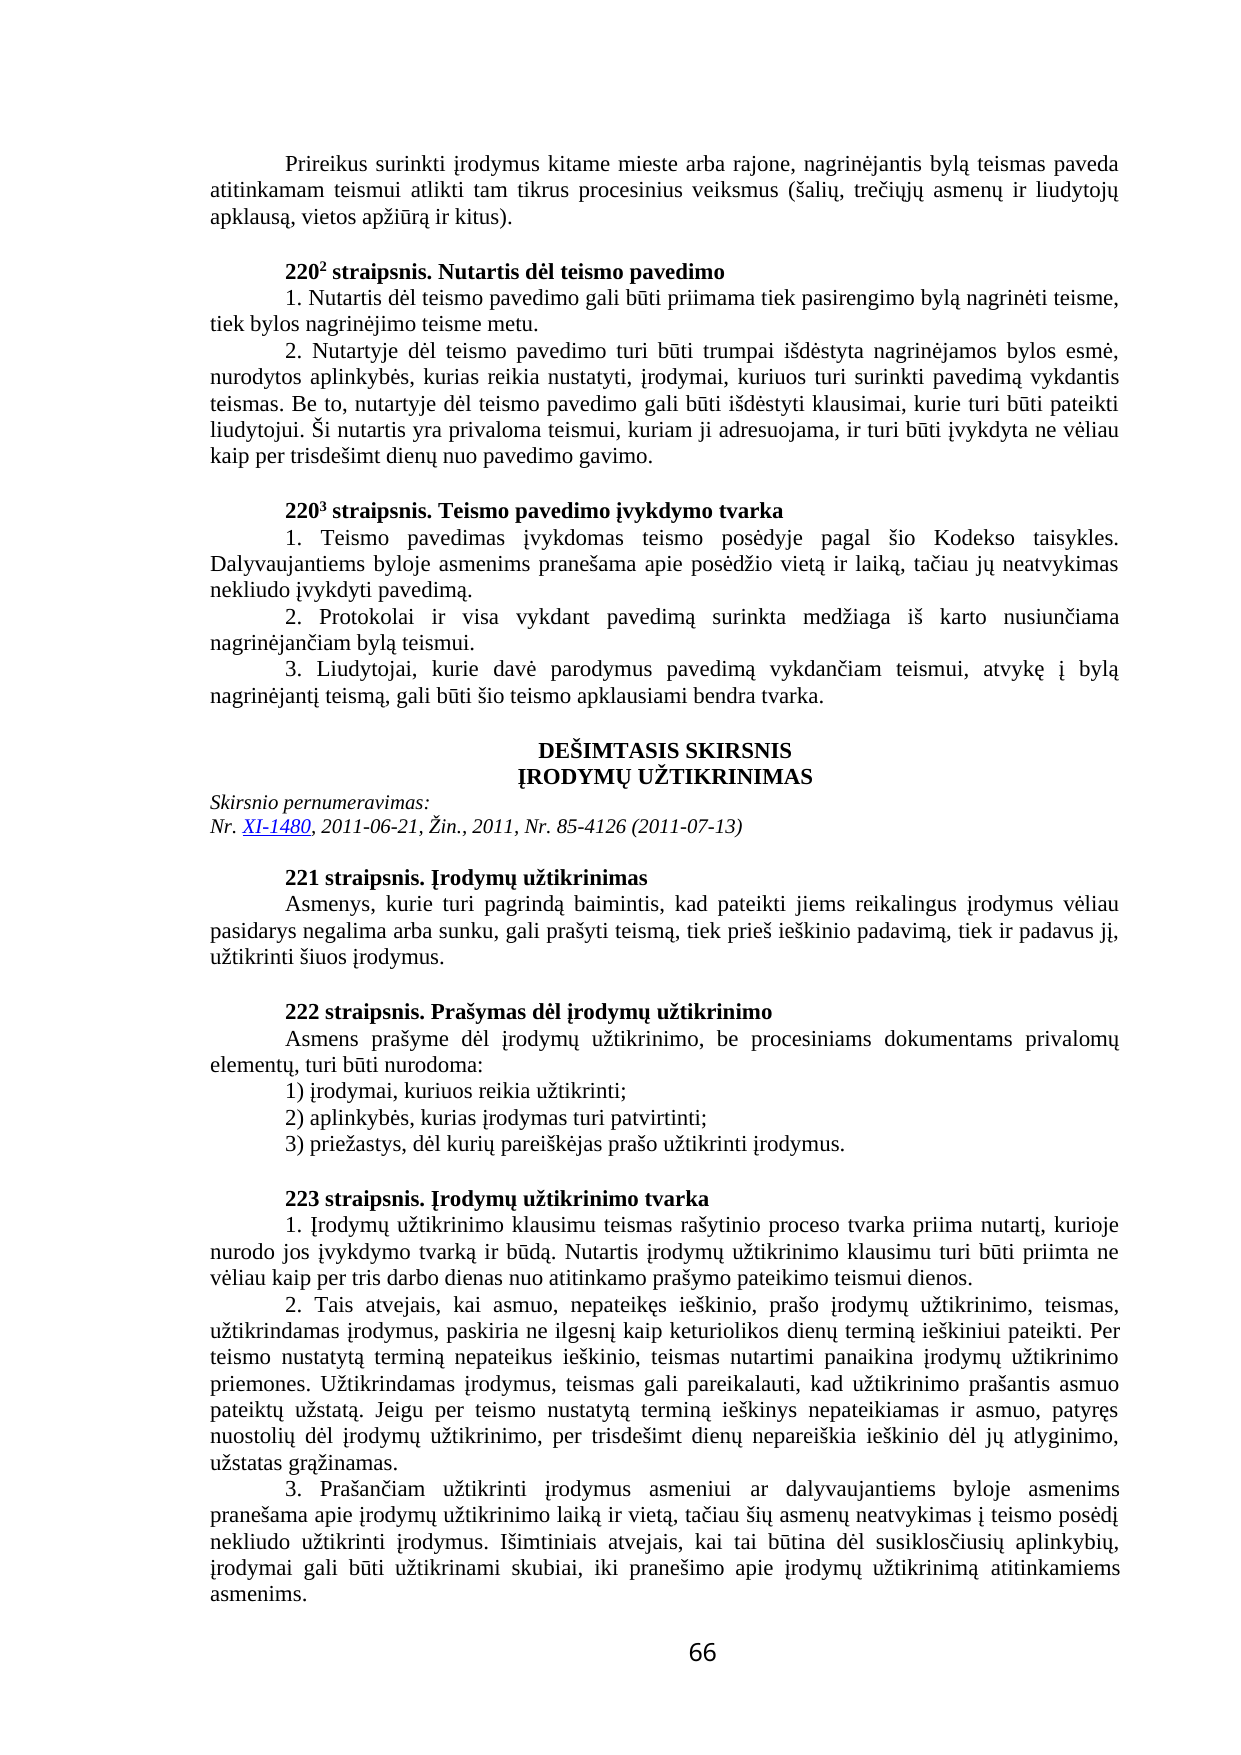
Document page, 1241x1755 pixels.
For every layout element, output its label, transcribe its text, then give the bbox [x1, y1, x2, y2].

text 3. Prašančiam užtikrinti įrodymus asmeniui ar dalyvaujantiems byloje asmenims pranešama apie įrodymų užtikrinimo laiką ir vietą, tačiau šių asmenų neatvykimas į teismo posėdį nekliudo užtikrinti įrodymus. Išimtiniais atvejais, kai tai būtina dėl susiklosčiusių aplinkybių, įrodymai gali būti užtikrinami skubiai, iki pranešimo apie įrodymų užtikrinimą atitinkamiems asmenims. [210, 1475, 1120, 1607]
text Asmens prašyme dėl įrodymų užtikrinimo, be procesiniams dokumentams privalomų elementų, turi būti nurodoma: [210, 1025, 1120, 1077]
text Asmenys, kurie turi pagrindą baimintis, kad pateikti jiems reikalingus įrodymus vėliau pasidarys negalima arba sunku, gali prašyti teismą, tiek prieš ieškinio padavimą, tiek ir padavus jį, užtikrinti šiuos įrodymus. [210, 891, 1120, 969]
subtitle Įrodymų užtikrinimas [210, 763, 1120, 790]
text 221 straipsnis. Įrodymų užtikrinimas [210, 864, 1120, 891]
text 1. Nutartis dėl teismo pavedimo gali būti priimama tiek pasirengimo bylą nagrinėti teisme, tiek bylos nagrinėjimo teisme metu. [210, 284, 1120, 337]
text 2203 straipsnis. Teismo pavedimo įvykdymo tvarka [210, 497, 1120, 524]
text Prireikus surinkti įrodymus kitame mieste arba rajone, nagrinėjantis bylą teismas paveda atitinkamam teismui atlikti tam tikrus procesinius veiksmus (šalių, trečiųjų asmenų ir liudytojų apklausą, vietos apžiūrą ir kitus). [210, 150, 1120, 229]
text 2. Tais atvejais, kai asmuo, nepateikęs ieškinio, prašo įrodymų užtikrinimo, teismas, užtikrindamas įrodymus, paskiria ne ilgesnį kaip keturiolikos dienų terminą ieškiniui pateikti. Per teismo nustatytą terminą nepateikus ieškinio, teismas nutartimi panaikina įrodymų užtikrinimo priemones. Užtikrindamas įrodymus, teismas gali pareikalauti, kad užtikrinimo prašantis asmuo pateiktų užstatą. Jeigu per teismo nustatytą terminą ieškinys nepateikiamas ir asmuo, patyręs nuostolių dėl įrodymų užtikrinimo, per trisdešimt dienų nepareiškia ieškinio dėl jų atlyginimo, užstatas grąžinamas. [210, 1291, 1120, 1475]
text 1. Teismo pavedimas įvykdomas teismo posėdyje pagal šio Kodekso taisykles. Dalyvaujantiems byloje asmenims pranešama apie posėdžio vietą ir laiką, tačiau jų neatvykimas nekliudo įvykdyti pavedimą. [210, 524, 1120, 603]
text Nr. XI-1480, 2011-06-21, Žin., 2011, Nr. 85-4126 (2011-07-13) [210, 814, 1120, 838]
text 2. Protokolai ir visa vykdant pavedimą surinkta medžiaga iš karto nusiunčiama nagrinėjančiam bylą teismui. [210, 603, 1120, 656]
subtitle DeŠIMTASIS skirsnis [210, 737, 1120, 763]
text 2) aplinkybės, kurias įrodymas turi patvirtinti; [210, 1104, 1120, 1130]
text 3. Liudytojai, kurie davė parodymus pavedimą vykdančiam teismui, atvykę į bylą nagrinėjantį teismą, gali būti šio teismo apklausiami bendra tvarka. [210, 656, 1120, 708]
text 223 straipsnis. Įrodymų užtikrinimo tvarka [210, 1185, 1120, 1212]
text 1. Įrodymų užtikrinimo klausimu teismas rašytinio proceso tvarka priima nutartį, kurioje nurodo jos įvykdymo tvarką ir būdą. Nutartis įrodymų užtikrinimo klausimu turi būti priimta ne vėliau kaip per tris darbo dienas nuo atitinkamo prašymo pateikimo teismui dienos. [210, 1212, 1120, 1291]
text 2202 straipsnis. Nutartis dėl teismo pavedimo [210, 258, 1120, 284]
text Skirsnio pernumeravimas: [210, 790, 1120, 814]
text 1) įrodymai, kuriuos reikia užtikrinti; [210, 1077, 1120, 1104]
text 222 straipsnis. Prašymas dėl įrodymų užtikrinimo [210, 998, 1120, 1025]
text 3) priežastys, dėl kurių pareiškėjas prašo užtikrinti įrodymus. [210, 1130, 1120, 1156]
text 2. Nutartyje dėl teismo pavedimo turi būti trumpai išdėstyta nagrinėjamos bylos esmė, nurodytos aplinkybės, kurias reikia nustatyti, įrodymai, kuriuos turi surinkti pavedimą vykdantis teismas. Be to, nutartyje dėl teismo pavedimo gali būti išdėstyti klausimai, kurie turi būti pateikti liudytojui. Ši nutartis yra privaloma teismui, kuriam ji adresuojama, ir turi būti įvykdyta ne vėliau kaip per trisdešimt dienų nuo pavedimo gavimo. [210, 337, 1120, 469]
